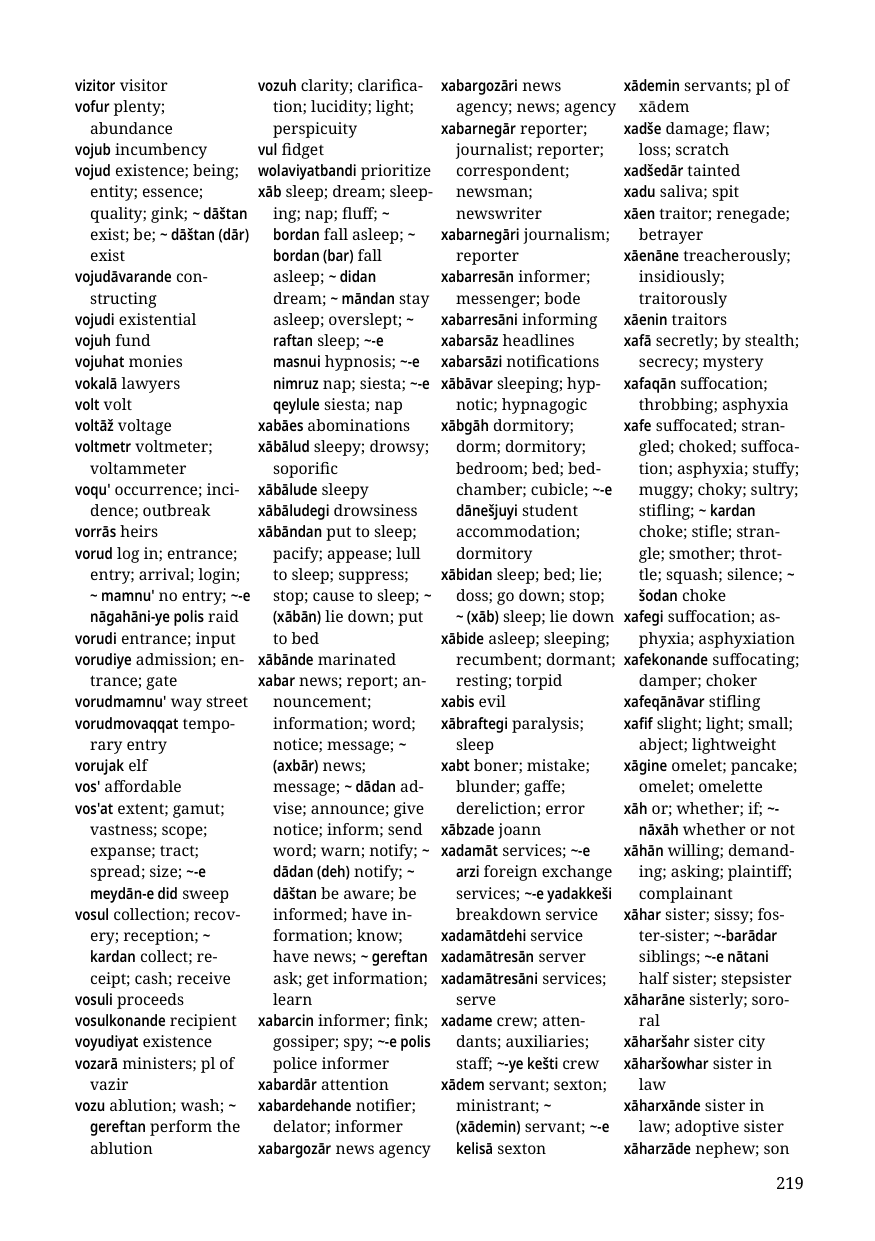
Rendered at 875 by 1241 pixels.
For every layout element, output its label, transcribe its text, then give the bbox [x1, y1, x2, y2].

text xafā secretly; by stealth; se­crecy; mystery [624, 330, 799, 372]
text xadame crew; atten­dants; aux­iliaries; staff; ~-ye kešti crew [441, 1010, 616, 1074]
text xadše damage; flaw; loss; scratch [624, 117, 799, 160]
text xadu saliva; spit [624, 181, 799, 202]
text vojuhat monies [75, 351, 250, 372]
text vojud existence; being; en­tity; essence; quality; gink; ~ dāštan exist; be; ~ dāštan (dār) exist [75, 160, 250, 266]
text xābālude sleepy [258, 479, 433, 500]
text xabarcin informer; fink; gos­siper; spy; ~-e polis police informer [258, 1010, 433, 1074]
text xafif slight; light; small; ab­ject; lightweight [624, 712, 799, 755]
text wolaviyatbandi priori­tize [258, 160, 433, 181]
text xabarresān informer; mes­senger; bode [441, 266, 616, 309]
text vojudi existential [75, 309, 250, 330]
text xafaqān suffocation; throb­bing; asphyxia [624, 372, 799, 415]
text vofur plenty; abundance [75, 96, 250, 139]
text xābgāh dormitory; dorm; dor­mitory; bedroom; bed; bed­chamber; cubicle; ~-e dānešjuyi student accom­modation; dormitory [441, 415, 616, 564]
text vozu ablution; wash; ~ gereftan perform the ablution [75, 1095, 250, 1159]
text xabarnegār reporter; jour­nalist; reporter; corres­pondent; newsman; newswriter [441, 117, 616, 224]
text xabarsāzi notifications [441, 351, 616, 372]
text xadamātdehi service [441, 925, 616, 946]
text xabar news; report; an­nouncement; informa­tion; word; notice; mes­sage; ~ (axbār) news; message; ~ dādan ad­vise; announce; give no­tice; inform; send word; warn; notify; ~ dādan (deh) notify; ~ dāštan be aware; be in­formed; have in­formation; know; have news; ~ gereftan ask; get infor­mation; learn [258, 670, 433, 1010]
text vos' affordable [75, 776, 250, 797]
text xāenāne treacherously; in­sidiously; traitorously [624, 245, 799, 309]
text volt volt [75, 394, 250, 415]
text vozuh clarity; clarifica­tion; lucidity; light; per­spicuity [258, 75, 433, 139]
text voltāž voltage [75, 415, 250, 436]
text xābāndan put to sleep; pacify; appease; lull to sleep; sup­press; stop; cause to sleep; ~ (xābān) lie down; put to bed [258, 521, 433, 649]
text xābālud sleepy; drowsy; so­porific [258, 436, 433, 479]
text xābzade joann [441, 819, 616, 840]
text xāhar sister; sissy; fos­ter-sister; ~-barādar sib­lings; ~-e nātani half sis­ter; stepsister [624, 904, 799, 989]
text xāenin traitors [624, 309, 799, 330]
text vojuh fund [75, 330, 250, 351]
text vizitor visitor [75, 75, 250, 96]
text xafegi suffocation; as­phyxia; asphyxiation [624, 606, 799, 649]
text vojub incumbency [75, 139, 250, 160]
text vorudi entrance; input [75, 627, 250, 649]
text xāh or; whether; if; ~-nāxāh whether or not [624, 797, 799, 840]
text xadamāt services; ~-e arzi for­eign exchange services; ~-e yadakkeši breakdown ser­vice [441, 840, 616, 925]
text vorudmovaqqat tempo­rary en­try [75, 712, 250, 755]
text xabardehande notifier; de­lator; informer [258, 1095, 433, 1137]
text xāhān willing; demand­ing; ask­ing; plaintiff; com­plainant [624, 840, 799, 904]
text xābānde marinated [258, 649, 433, 670]
text vorujak elf [75, 755, 250, 776]
text xābraftegi paralysis; sleep [441, 712, 616, 755]
text vos'at extent; gamut; vast­ness; scope; expanse; tract; spread; size; ~-e meydān-e did sweep [75, 797, 250, 904]
text vorrās heirs [75, 521, 250, 542]
text xafekonande suffocat­ing; damper; choker [624, 649, 799, 691]
text xabarresāni informing [441, 309, 616, 330]
text xāb sleep; dream; sleep­ing; nap; fluff; ~ bordan fall asleep; ~ bordan (bar) fall asleep; ~ didan dream; ~ māndan stay asleep; over­slept; ~ raftan sleep; ~-e masnui hypnosis; ~-e nimruz nap; siesta; ~-e qeylule siesta; nap [258, 181, 433, 415]
text xāharšahr sister city [624, 1031, 799, 1052]
text xādem servant; sexton; min­istrant; ~ (xādemin) ser­vant; ~-e kelisā sexton [441, 1074, 616, 1159]
text xabardār attention [258, 1074, 433, 1095]
text xābide asleep; sleeping; re­cumbent; dormant; rest­ing; tor­pid [441, 627, 616, 691]
text xabarsāz headlines [441, 330, 616, 351]
text xabargozār news agency [258, 1137, 433, 1159]
text vorud log in; entrance; en­try; arrival; login; ~ mamnu' no entry; ~-e nāgahāni-ye polis raid [75, 542, 250, 627]
text xāharxānde sister in law; adop­tive sister [624, 1095, 799, 1137]
text vojudāvarande con­structing [75, 266, 250, 309]
text vul fidget [258, 139, 433, 160]
text vorudmamnu' way street [75, 691, 250, 712]
text xabarnegāri journalism; re­porter [441, 224, 616, 266]
text xadamātresāni services; serve [441, 967, 616, 1010]
text vozarā ministers; pl of vazir [75, 1052, 250, 1095]
text xāen traitor; renegade; be­trayer [624, 202, 799, 245]
text xafeqānāvar stifling [624, 691, 799, 712]
text voltmetr voltmeter; voltam­meter [75, 436, 250, 479]
text xābāvar sleeping; hyp­notic; hypnagogic [441, 372, 616, 415]
text xābāludegi drowsiness [258, 500, 433, 521]
text xāharšowhar sister in law [624, 1052, 799, 1095]
text xabt boner; mistake; blun­der; gaffe; derelic­tion; er­ror [441, 755, 616, 819]
text xāharāne sisterly; soro­ral [624, 989, 799, 1031]
text xāharzāde nephew; son [624, 1137, 799, 1159]
text vosul collection; recov­ery; re­ception; ~ kardan col­lect; re­ceipt; cash; re­ceive [75, 904, 250, 989]
text xāgine omelet; pancake; omelet; omelette [624, 755, 799, 797]
text xābidan sleep; bed; lie; doss; go down; stop; ~ (xāb) sleep; lie down [441, 564, 616, 627]
text vorudiye admission; en­trance; gate [75, 649, 250, 691]
text voqu' occurrence; inci­dence; outbreak [75, 479, 250, 521]
text xādemin servants; pl of xā­dem [624, 75, 799, 117]
text xabis evil [441, 691, 616, 712]
text vokalā lawyers [75, 372, 250, 394]
text xadamātresān server [441, 946, 616, 967]
text vosuli proceeds [75, 989, 250, 1010]
text xabāes abominations [258, 415, 433, 436]
text vosulkonande recipient [75, 1010, 250, 1031]
text xadšedār tainted [624, 160, 799, 181]
text xabargozāri news agency; news; agency [441, 75, 616, 117]
text voyudiyat existence [75, 1031, 250, 1052]
text xafe suffocated; stran­gled; choked; suffoca­tion; as­phyxia; stuffy; muggy; choky; sultry; stifling; ~ kardan choke; stifle; stran­gle; smother; throt­tle; squash; silence; ~ šodan choke [624, 415, 799, 606]
